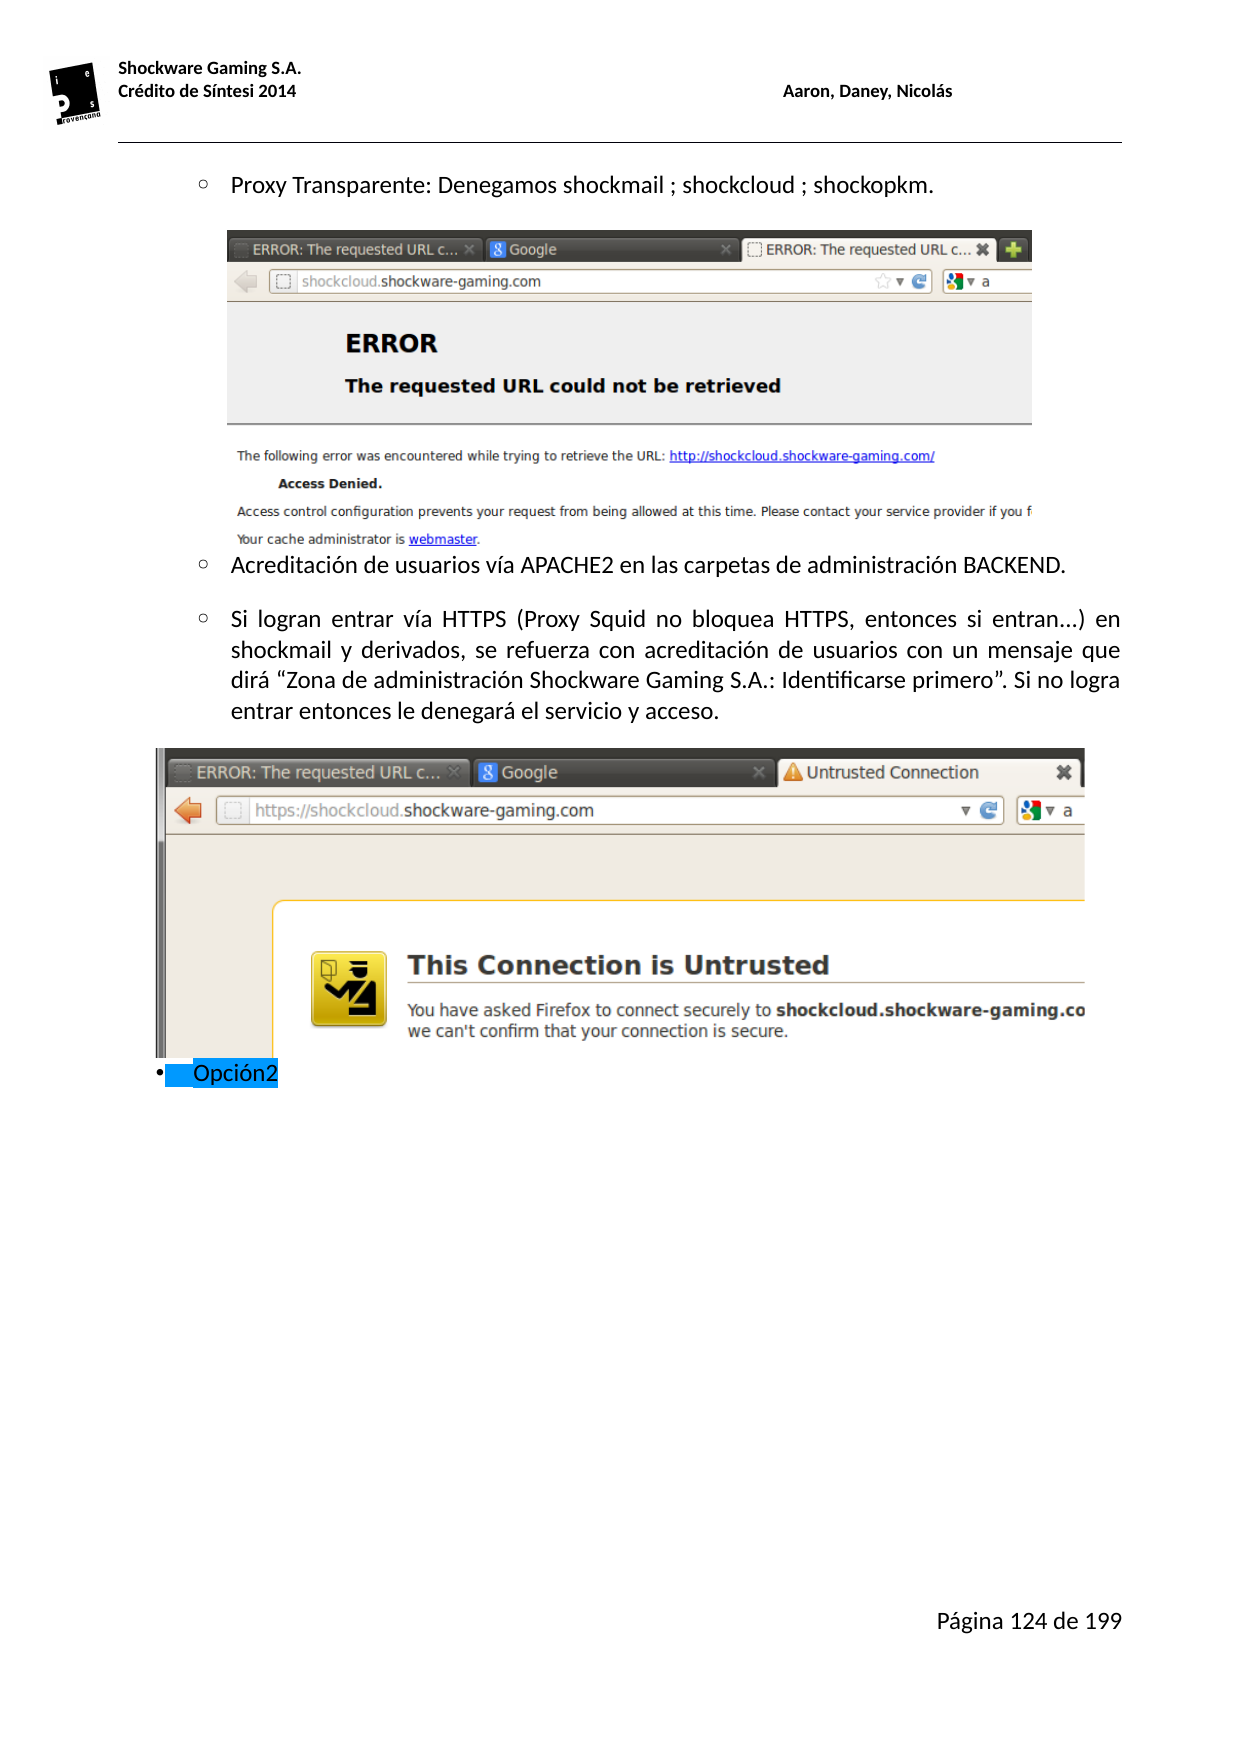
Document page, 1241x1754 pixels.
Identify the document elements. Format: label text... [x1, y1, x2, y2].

picture [43, 56, 110, 130]
picture [227, 230, 1032, 550]
list Si logran entrar vía HTTPS (Proxy Squid no bloquea HTTPS, entonces si entran...) en shockmail y derivados, se refuerza con acreditación de usuarios con un mensaje que dirá “Zona de administración Shockware Gaming S.A.: Identificarse primero”. Si no logra entrar entonces le denegará el servicio y acceso. [193, 603, 1122, 725]
picture [155, 748, 1085, 1058]
list Acreditación de usuarios vía APACHE2 en las carpetas de administración BACKEND. [193, 550, 1122, 580]
list Opción2 [156, 1058, 1122, 1088]
list Proxy Transparente: Denegamos shockmail ; shockcloud ; shockopkm. [193, 169, 1122, 200]
